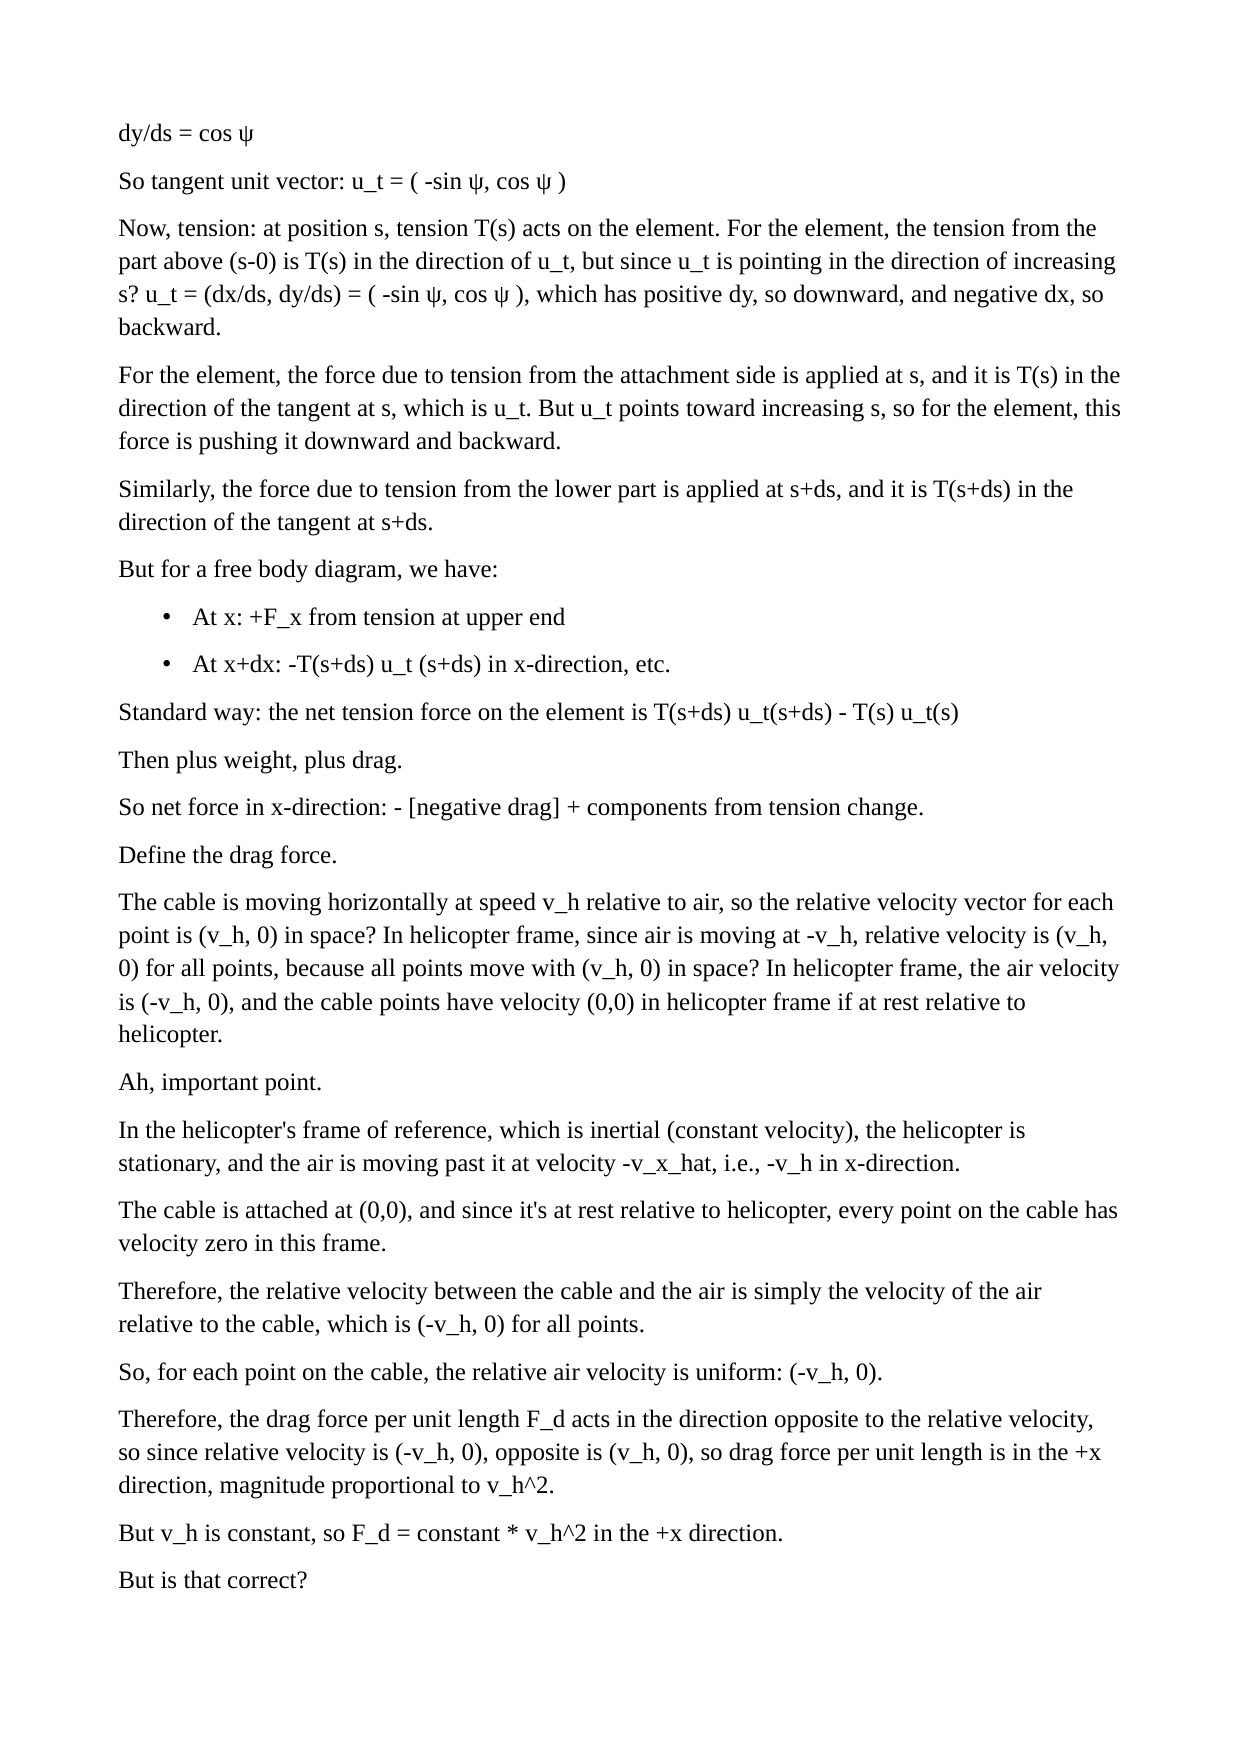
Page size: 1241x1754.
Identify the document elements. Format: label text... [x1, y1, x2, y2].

text Therefore, the drag force per unit length F_d acts in the direction opposite to the relative velocity, so since relative velocity is (-v_h, 0), opposite is (v_h, 0), so drag force per unit length is in the +x direction, magnitude proportional to v_h^2. [118, 1404, 1122, 1499]
text dy/ds = cos ψ [118, 118, 1122, 147]
text Then plus weight, plus drag. [118, 745, 1122, 773]
text Similarly, the force due to tension from the lower part is applied at s+ds, and it is T(s+ds) in the direction of the tangent at s+ds. [118, 474, 1122, 535]
text For the element, the force due to tension from the attachment side is applied at s, and it is T(s) in the direction of the tangent at s, which is u_t. But u_t points toward increasing s, so for the element, this force is pushing it downward and backward. [118, 360, 1122, 455]
text Ah, important point. [118, 1067, 1122, 1096]
text So, for each point on the cable, the relative air velocity is uniform: (-v_h, 0). [118, 1357, 1122, 1385]
text But is that correct? [118, 1566, 1122, 1594]
text But v_h is constant, so F_d = constant * v_h^2 in the +x direction. [118, 1518, 1122, 1547]
text Therefore, the relative velocity between the cable and the air is simply the velocity of the air relative to the cable, which is (-v_h, 0) for all points. [118, 1276, 1122, 1338]
text But for a free body diagram, we have: [118, 554, 1122, 583]
text Standard way: the net tension force on the element is T(s+ds) u_t(s+ds) - T(s) u_t(s) [118, 697, 1122, 726]
text So tangent unit vector: u_t = ( -sin ψ, cos ψ ) [118, 166, 1122, 194]
list At x+dx: -T(s+ds) u_t (s+ds) in x-direction, etc. [162, 649, 1122, 678]
text Now, tension: at position s, tension T(s) acts on the element. For the element, the tension from the part above (s-0) is T(s) in the direction of u_t, but since u_t is pointing in the direction of increasing s? u_t = (dx/ds, dy/ds) = ( -sin ψ, cos ψ ), which has positive dy, so downward, and negative dx, so backward. [118, 213, 1122, 341]
text The cable is moving horizontally at speed v_h relative to air, so the relative velocity vector for each point is (v_h, 0) in space? In helicopter frame, since air is moving at -v_h, relative velocity is (v_h, 0) for all points, because all points move with (v_h, 0) in space? In helicopter frame, the air velocity is (-v_h, 0), and the cable points have velocity (0,0) in helicopter frame if at rest relative to helicopter. [118, 887, 1122, 1048]
list At x: +F_x from tension at upper end [162, 602, 1122, 631]
text Define the drag force. [118, 840, 1122, 869]
text So net force in x-direction: - [negative drag] + components from tension change. [118, 792, 1122, 821]
text In the helicopter's frame of reference, which is inertial (constant velocity), the helicopter is stationary, and the air is moving past it at velocity -v_x_hat, i.e., -v_h in x-direction. [118, 1115, 1122, 1177]
text The cable is attached at (0,0), and since it's at rest relative to helicopter, every point on the cable has velocity zero in this frame. [118, 1195, 1122, 1257]
